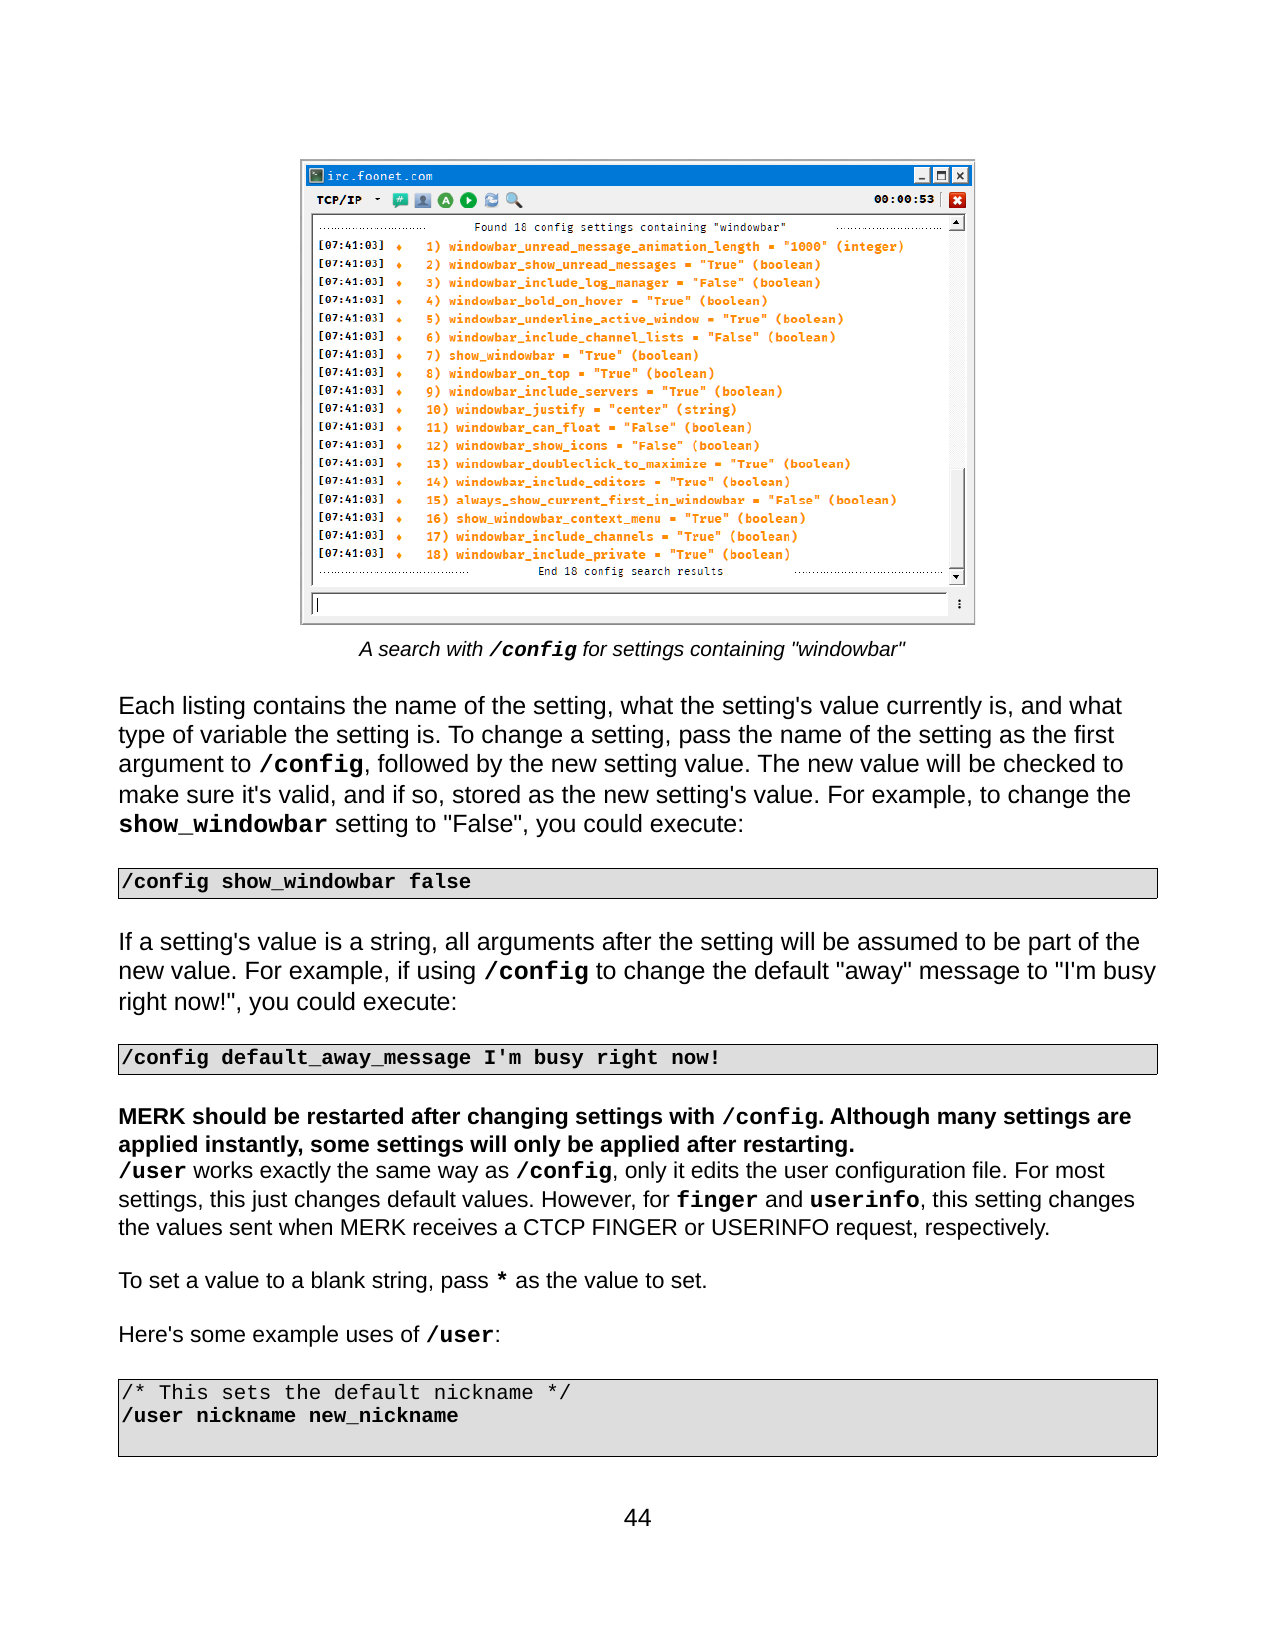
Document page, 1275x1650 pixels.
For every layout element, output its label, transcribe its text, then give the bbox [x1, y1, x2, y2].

table_header /* This sets the default nickname */ /user nickname new_nickname [119, 1380, 1157, 1456]
text If a setting's value is a string, all arguments after the setting will be assumed to be part of the new value. For example, if using /config to change the default "away" message to "I'm busy right now!", you could execute: [118, 927, 1157, 1015]
text To set a value to a blank string, pass * as the value to set. [118, 1267, 1157, 1295]
text /user works exactly the same way as /config, only it edits the user configuration file. For most settings, this just changes default values. However, for finger and userinfo, this setting changes the values sent when MERK receives a CTCP FINGER or USERINFO request, respectively. [118, 1157, 1157, 1240]
table_header /config show_windowbar false [119, 869, 1157, 898]
text Here's some example uses of /user: [118, 1321, 1157, 1350]
text MERK should be restarted after changing settings with /config. Although many settings are applied instantly, some settings will only be applied after restarting. [118, 1103, 1157, 1157]
table_header /config default_away_message I'm busy right now! [119, 1045, 1157, 1074]
picture [300, 159, 976, 625]
text Each listing contains the name of the setting, what the setting's value currently is, and what type of variable the setting is. To change a setting, pass the name of the setting as the first argument to /config, followed by the new setting value. The new value will be checked to make sure it's valid, and if so, stored as the new setting's value. For example, to change the show_windowbar setting to "False", you could execute: [118, 691, 1157, 839]
text A search with /config for settings containing "windowbar" [359, 625, 916, 663]
